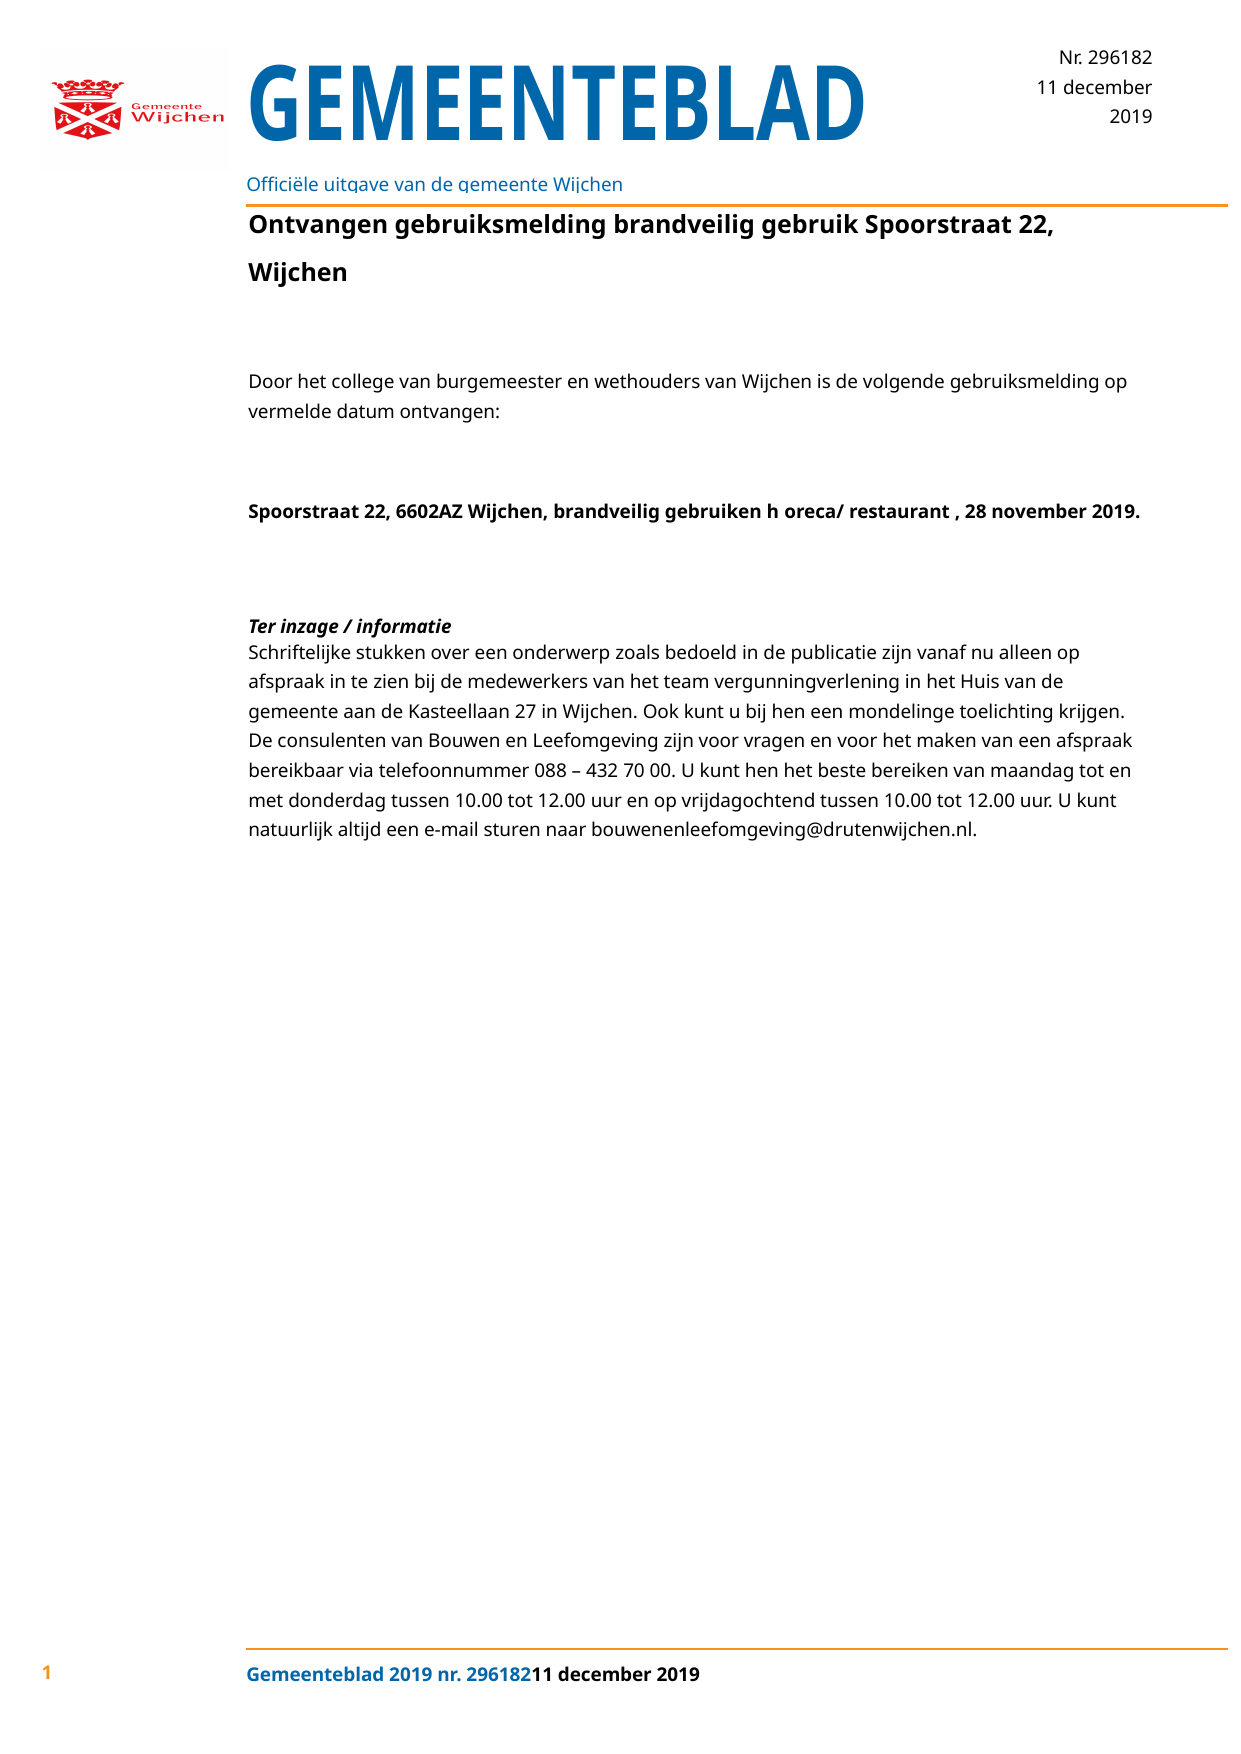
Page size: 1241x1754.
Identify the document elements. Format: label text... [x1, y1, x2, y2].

text Spoorstraat 22, 6602AZ Wijchen, brandveilig gebruiken h oreca/ restaurant , 28 november 2019. [248, 499, 1152, 524]
picture [41, 47, 231, 172]
text Ontvangen gebruiksmelding brandveilig gebruik Spoorstraat 22, Wijchen [248, 207, 1152, 288]
text Ter inzage / informatie [248, 613, 1152, 639]
text Schriftelijke stukken over een onderwerp zoals bedoeld in de publicatie zijn vanaf nu alleen op afspraak in te zien bij de medewerkers van het team vergunningverlening in het Huis van de gemeente aan de Kasteellaan 27 in Wijchen. Ook kunt u bij hen een mondelinge toelichting krijgen. De consulenten van Bouwen en Leefomgeving zijn voor vragen en voor het maken van een afspraak bereikbaar via telefoonnummer 088 – 432 70 00. U kunt hen het beste bereiken van maandag tot en met donderdag tussen 10.00 tot 12.00 uur en op vrijdagochtend tussen 10.00 tot 12.00 uur. U kunt natuurlijk altijd een e-mail sturen naar bouwenenleefomgeving@drutenwijchen.nl. [248, 639, 1152, 842]
text Door het college van burgemeester en wethouders van Wijchen is de volgende gebruiksmelding op vermelde datum ontvangen: [248, 368, 1152, 424]
